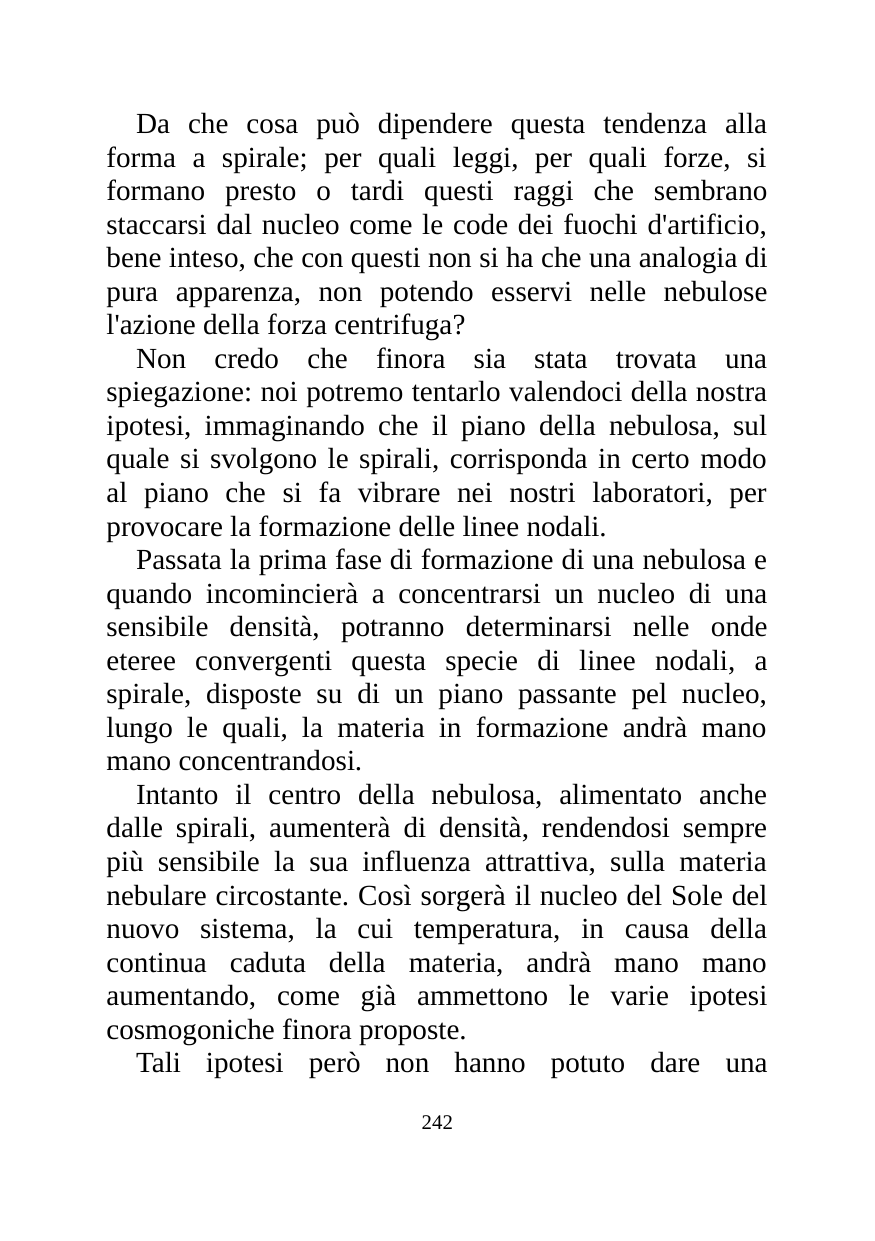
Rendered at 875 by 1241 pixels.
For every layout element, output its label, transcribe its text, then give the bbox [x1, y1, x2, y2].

text Non credo che finora sia stata trovata una spiegazione: noi potremo tentarlo valendoci della nostra ipotesi, immaginando che il piano della nebulosa, sul quale si svolgono le spirali, corrisponda in certo modo al piano che si fa vibrare nei nostri laboratori, per provocare la formazione delle linee nodali. [106, 341, 768, 542]
text Da che cosa può dipendere questa tendenza alla forma a spirale; per quali leggi, per quali forze, si formano presto o tardi questi raggi che sembrano staccarsi dal nucleo come le code dei fuochi d'artificio, bene inteso, che con questi non si ha che una analogia di pura apparenza, non potendo esservi nelle nebulose l'azione della forza centrifuga? [106, 106, 768, 341]
text Passata la prima fase di formazione di una nebulosa e quando incomincierà a concentrarsi un nucleo di una sensibile densità, potranno determinarsi nelle onde eteree convergenti questa specie di linee nodali, a spirale, disposte su di un piano passante pel nucleo, lungo le quali, la materia in formazione andrà mano mano concentrandosi. [106, 542, 768, 777]
text Intanto il centro della nebulosa, alimentato anche dalle spirali, aumenterà di densità, rendendosi sempre più sensibile la sua influenza attrattiva, sulla materia nebulare circostante. Così sorgerà il nucleo del Sole del nuovo sistema, la cui temperatura, in causa della continua caduta della materia, andrà mano mano aumentando, come già ammettono le varie ipotesi cosmogoniche finora proposte. [106, 777, 768, 1045]
text Tali ipotesi però non hanno potuto dare una [106, 1045, 768, 1079]
